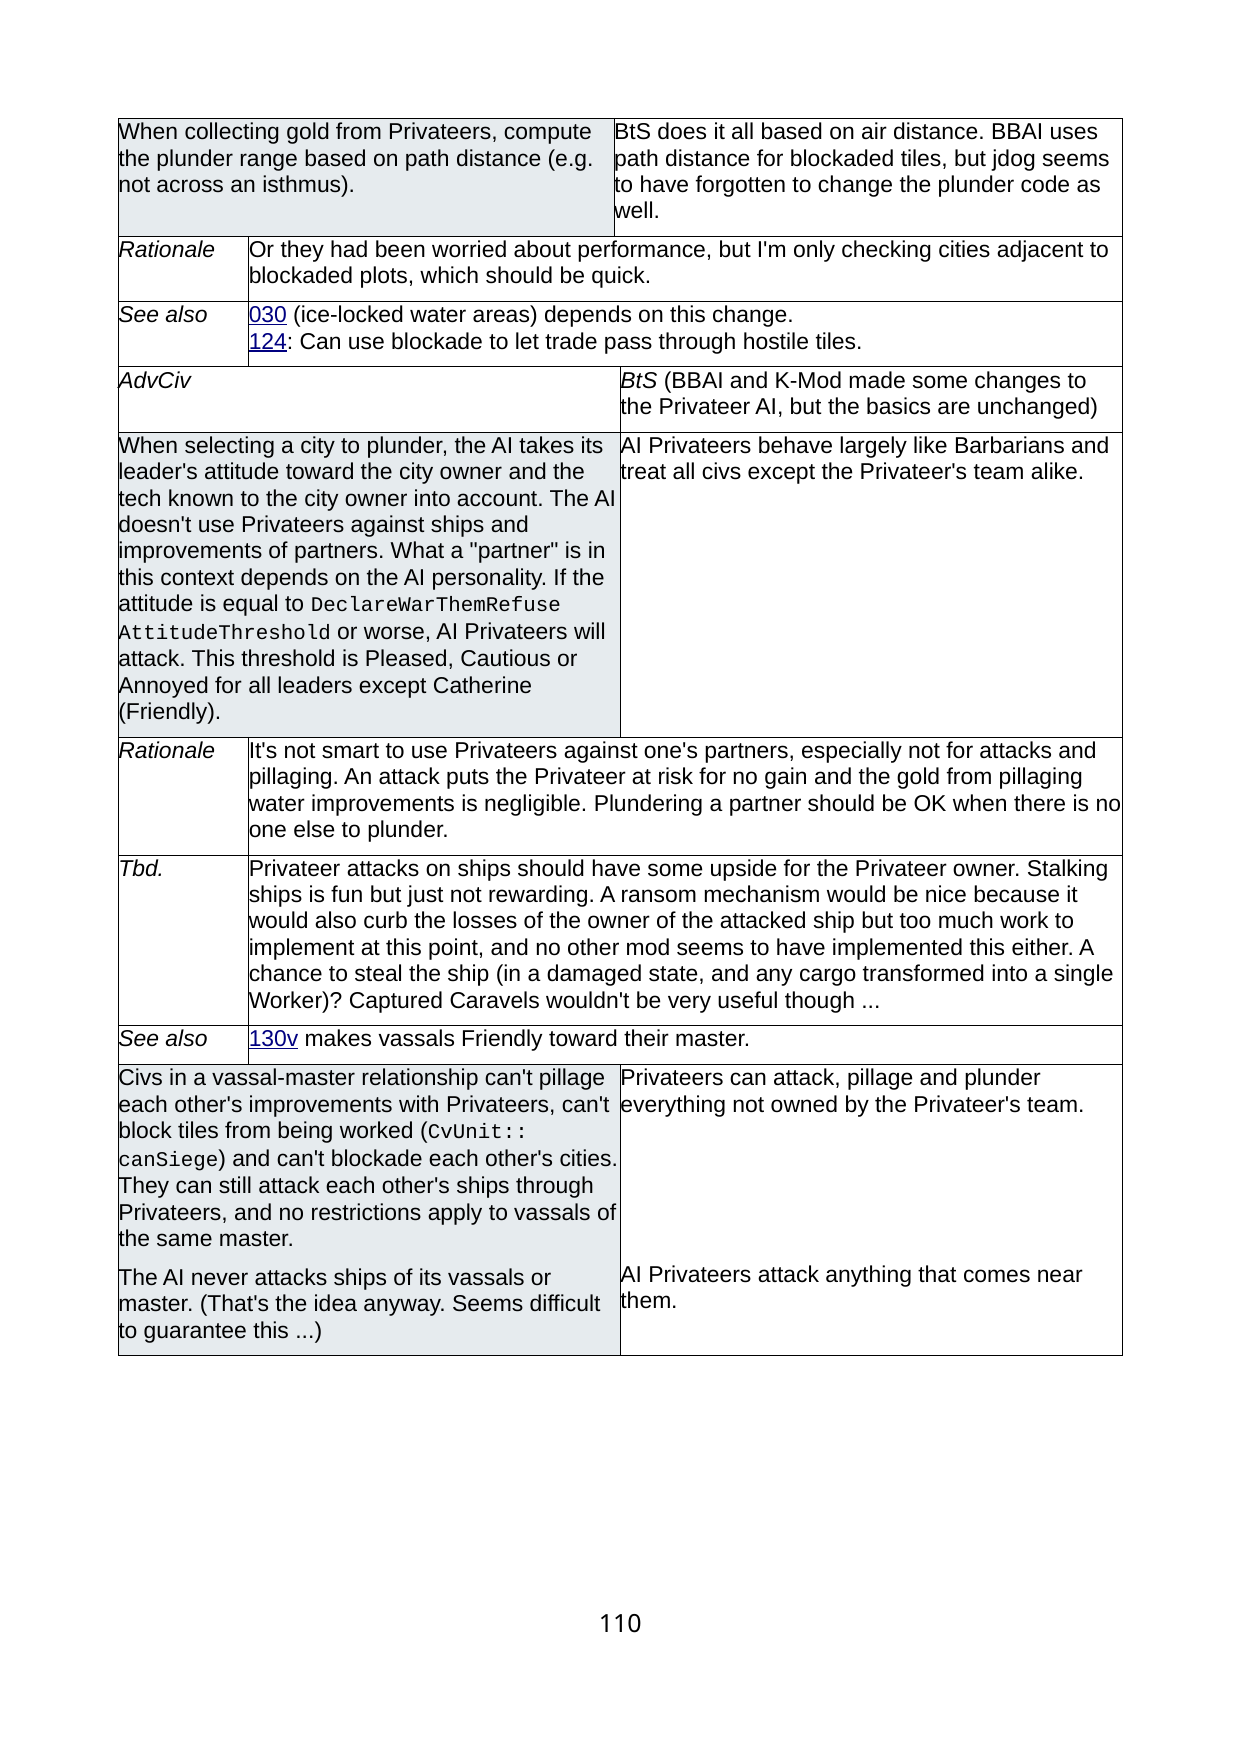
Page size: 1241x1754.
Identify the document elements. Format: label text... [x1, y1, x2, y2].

table_cell Civs in a vassal-master relationship can't pillage each other's improvements with Privateers, can't block tiles from being worked (CvUnit:: canSiege) and can't blockade each other's cities. They can still attack each other's ships through Privateers, and no restrictions apply to vassals of the same master. The AI never attacks ships of its vassals or master. (That's the idea anyway. Seems difficult to guarantee this ...) [119, 1065, 620, 1355]
table_cell AdvCiv [119, 367, 620, 432]
table_cell Privateer attacks on ships should have some upside for the Privateer owner. Stalking ships is fun but just not rewarding. A ransom mechanism would be nice because it would also curb the losses of the owner of the attacked ship but too much work to implement at this point, and no other mod seems to have implemented this either. A chance to steal the ship (in a damaged state, and any cargo transformed into a single Worker)? Captured Caravels wouldn't be very useful though ... [249, 856, 1122, 1025]
table_cell When selecting a city to plunder, the AI takes its leader's attitude toward the city owner and the tech known to the city owner into account. The AI doesn't use Privateers against ships and improvements of partners. What a "partner" is in this context depends on the AI personality. If the attitude is equal to DeclareWarThemRefuse AttitudeThreshold or worse, AI Privateers will attack. This threshold is Pleased, Cautious or Annoyed for all leaders except Catherine (Friendly). [119, 433, 620, 737]
table_cell Or they had been worried about performance, but I'm only checking cities adjacent to blockaded plots, which should be quick. [249, 237, 1122, 301]
table_cell AI Privateers behave largely like Barbarians and treat all civs except the Privateer's team alike. [621, 433, 1122, 737]
table_cell See also [119, 302, 248, 366]
table_cell 130v makes vassals Friendly toward their master. [249, 1026, 1122, 1064]
table_cell Privateers can attack, pillage and plunder everything not owned by the Privateer's team. AI Privateers attack anything that comes near them. [621, 1065, 1122, 1355]
table_cell BtS does it all based on air distance. BBAI uses path distance for blockaded tiles, but jdog seems to have forgotten to change the plunder code as well. [615, 119, 1122, 236]
table_cell Rationale [119, 738, 248, 855]
table_cell Rationale [119, 237, 248, 301]
table_cell When collecting gold from Privateers, compute the plunder range based on path distance (e.g. not across an isthmus). [119, 119, 614, 236]
table_cell 030 (ice-locked water areas) depends on this change. 124: Can use blockade to let trade pass through hostile tiles. [249, 302, 1122, 366]
table_cell See also [119, 1026, 248, 1064]
table_cell BtS (BBAI and K-Mod made some changes to the Privateer AI, but the basics are unchanged) [621, 367, 1122, 432]
table_cell Tbd. [119, 856, 248, 1025]
table_cell It's not smart to use Privateers against one's partners, especially not for attacks and pillaging. An attack puts the Privateer at risk for no gain and the gold from pillaging water improvements is negligible. Plundering a partner should be OK when there is no one else to plunder. [249, 738, 1122, 855]
